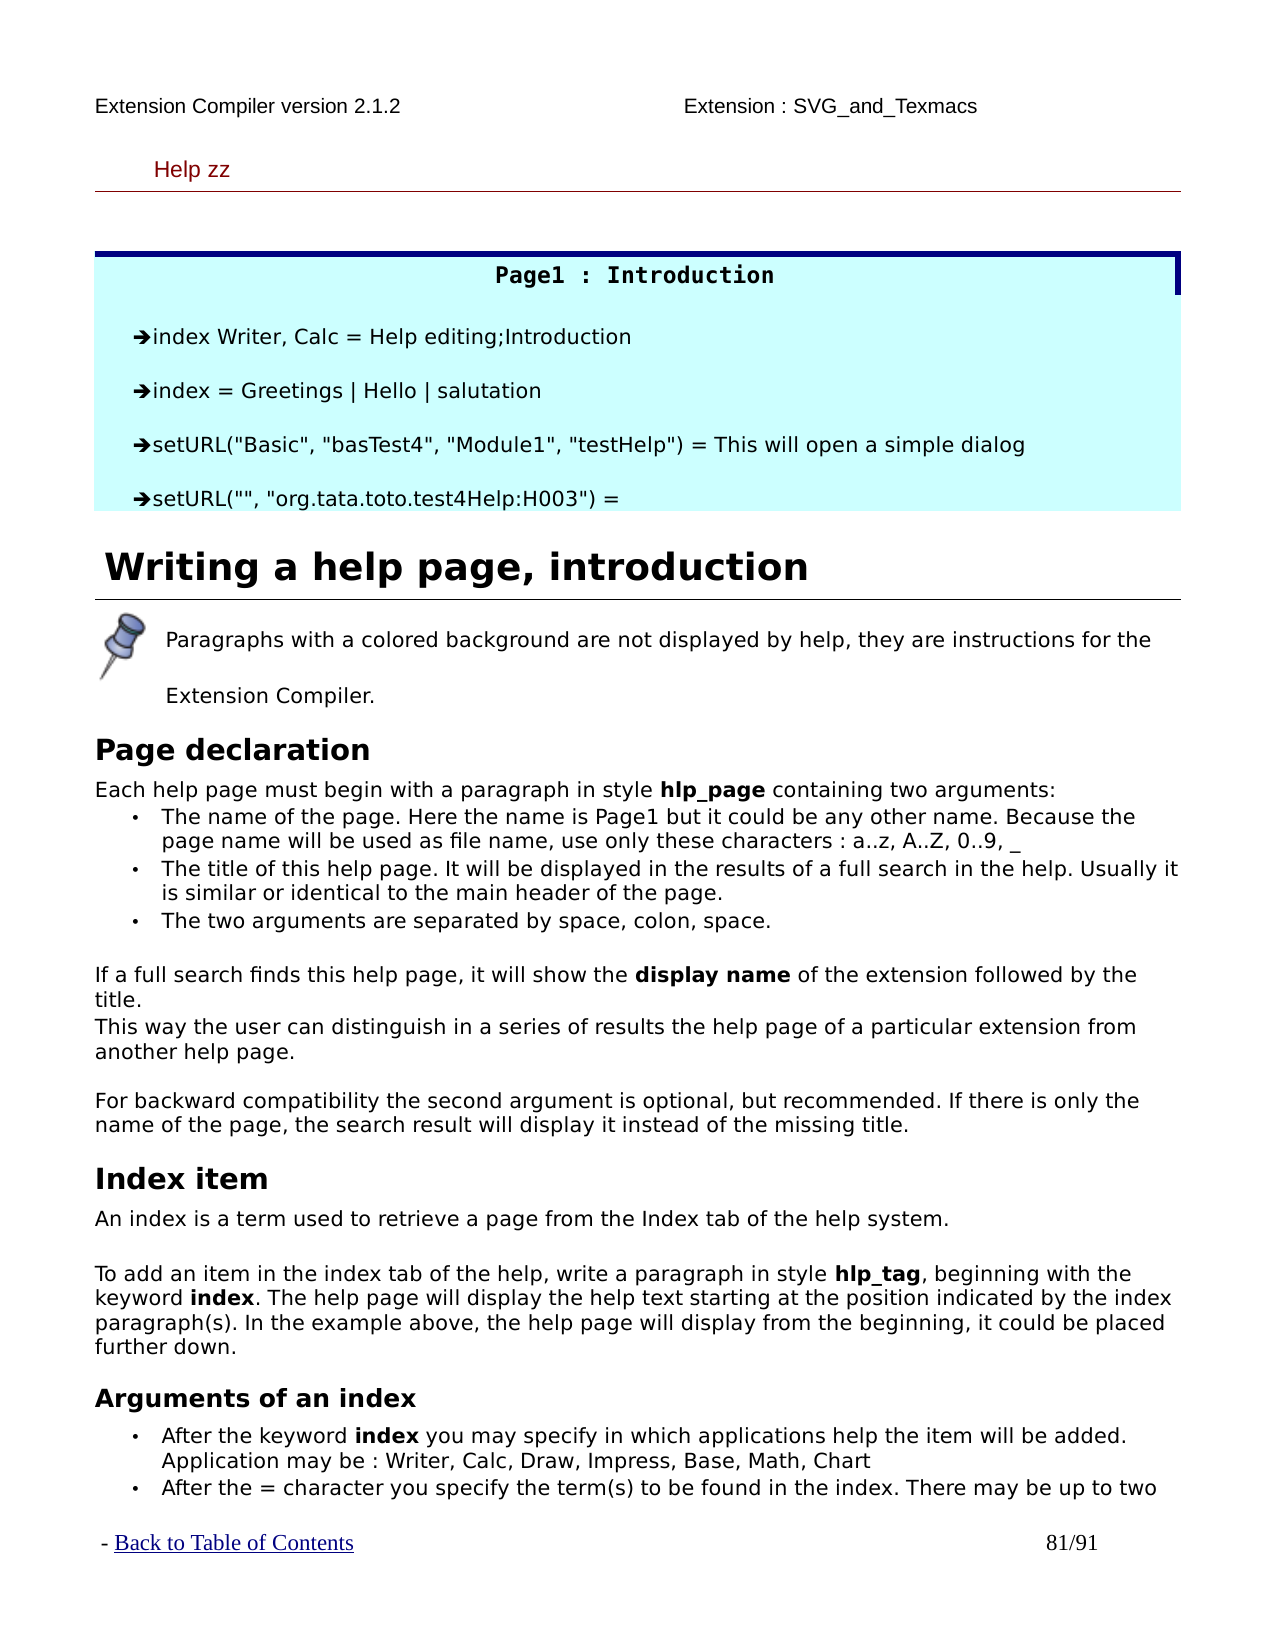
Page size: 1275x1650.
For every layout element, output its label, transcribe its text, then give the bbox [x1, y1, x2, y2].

list index = Greetings | Hello | salutation [94, 379, 1181, 403]
list The title of this help page. It will be displayed in the results of a full search in the help. Usually it is similar or identical to the main header of the page. [132, 857, 1181, 906]
text Arguments of an index [94, 1384, 1181, 1413]
list After the keyword index you may specify in which applications help the item will be added. Application may be : Writer, Calc, Draw, Impress, Base, Math, Chart [132, 1424, 1181, 1473]
text Each help page must begin with a paragraph in style hlp_page containing two arguments: [94, 777, 1181, 802]
list setURL("Basic", "basTest4", "Module1", "testHelp") = This will open a simple dialog [94, 433, 1181, 457]
list Paragraphs with a colored background are not displayed by help, they are instructions for the Extension Compiler. [94, 611, 1181, 708]
text Page1 : Introduction [94, 252, 1175, 295]
text This way the user can distinguish in a series of results the help page of a particular extension from another help page. For backward compatibility the second argument is optional, but recommended. If there is only the name of the page, the search result will display it instead of the missing title. [94, 1015, 1181, 1138]
list The name of the page. Here the name is Page1 but it could be any other name. Because the page name will be used as file name, use only these characters : a..z, A..Z, 0..9, _ [132, 805, 1181, 854]
list The two arguments are separated by space, colon, space. [132, 909, 1181, 933]
text Help zz [94, 147, 1181, 192]
picture [95, 611, 151, 683]
text Index item [94, 1162, 1181, 1196]
text An index is a term used to retrieve a page from the Index tab of the help system. [94, 1207, 1181, 1232]
list After the = character you specify the term(s) to be found in the index. There may be up to two [132, 1476, 1181, 1501]
list setURL("", "org.tata.toto.test4Help:H003") = [94, 487, 1181, 511]
list index Writer, Calc = Help editing;Introduction [94, 325, 1181, 349]
text Writing a help page, introduction [94, 536, 1181, 599]
text If a full search finds this help page, it will show the display name of the extension followed by the title. [94, 963, 1181, 1012]
text To add an item in the index tab of the help, write a paragraph in style hlp_tag, beginning with the keyword index. The help page will display the help text starting at the position indicated by the index paragraph(s). In the example above, the help page will display from the beginning, it could be placed further down. [94, 1262, 1181, 1360]
text Page declaration [94, 733, 1181, 767]
